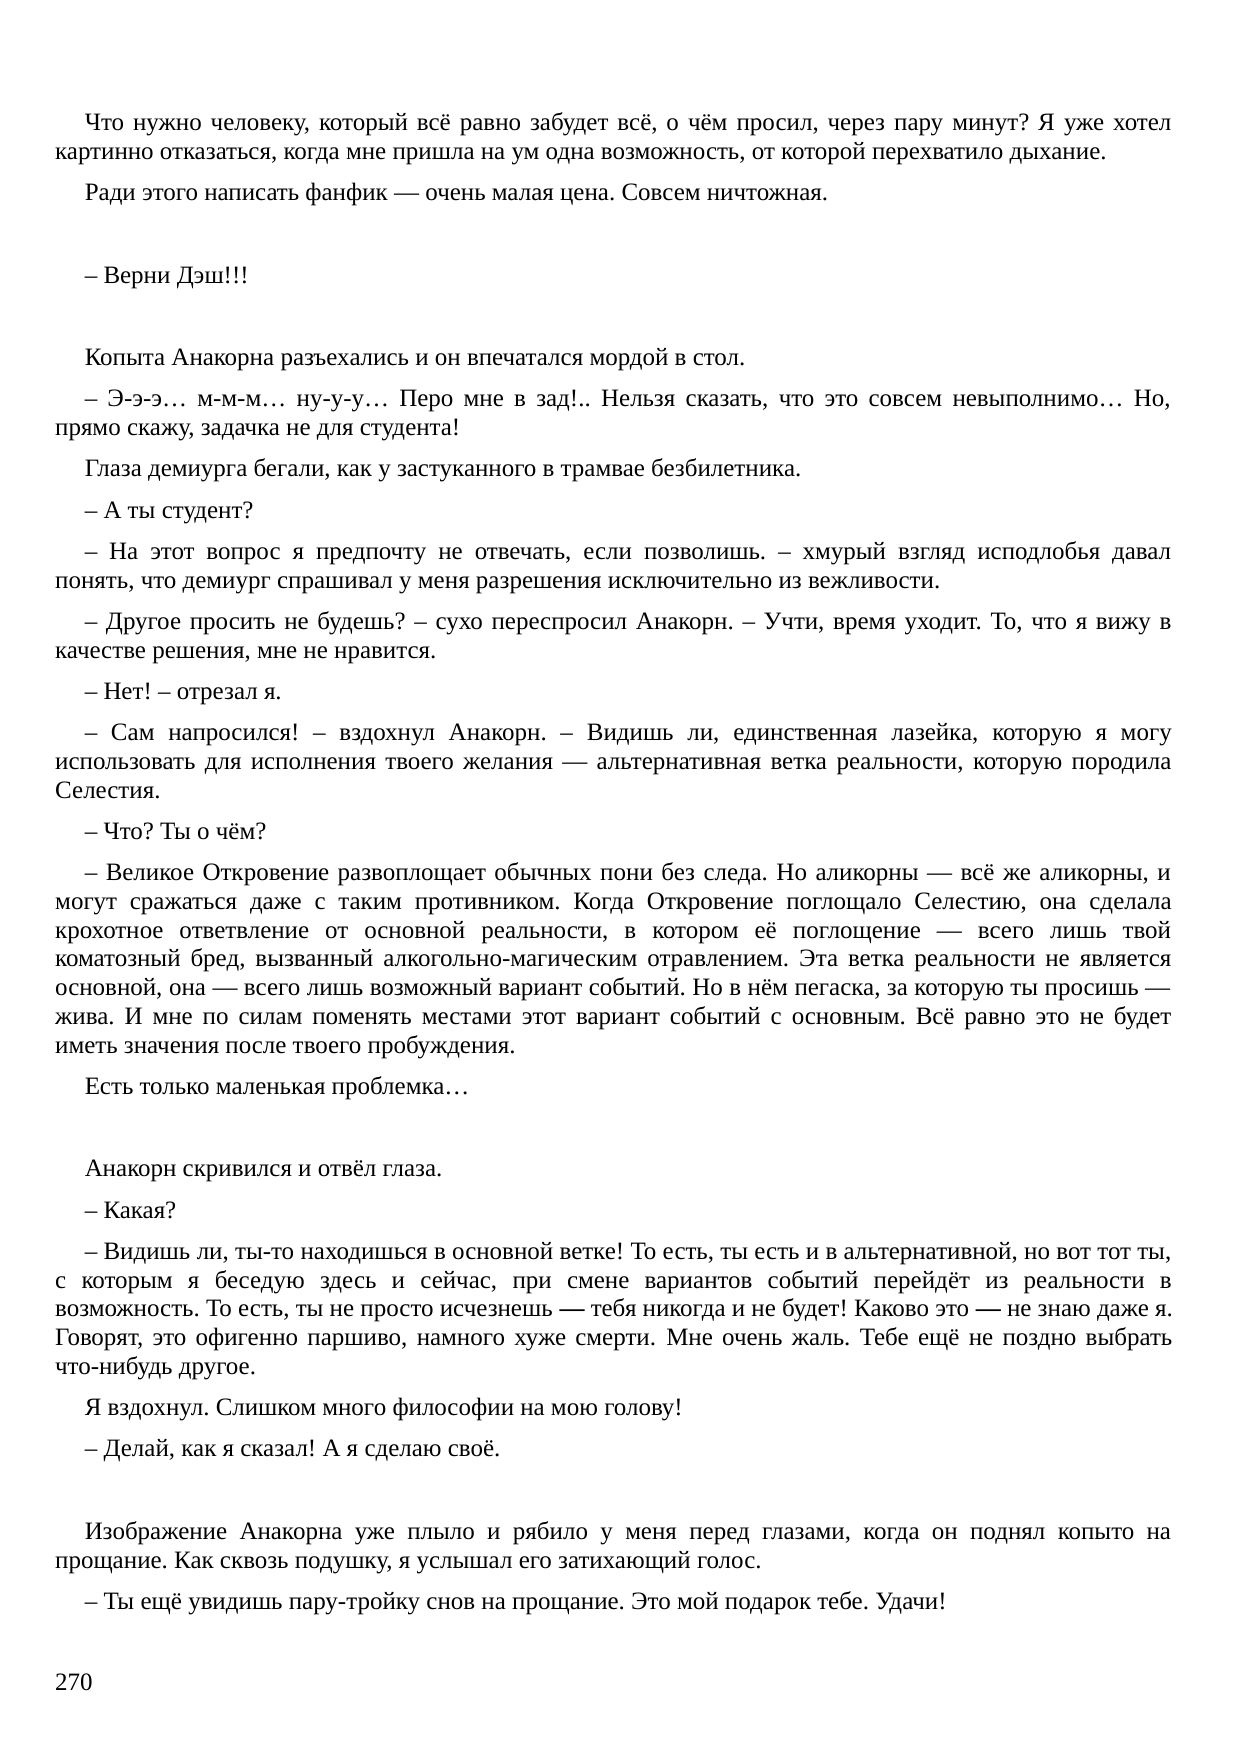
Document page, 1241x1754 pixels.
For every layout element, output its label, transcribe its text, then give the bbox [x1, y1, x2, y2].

text Есть только маленькая проблемка… [55, 1071, 1173, 1100]
text Ради этого написать фанфик — очень малая цена. Совсем ничтожная. [55, 177, 1173, 206]
text – Делай, как я сказал! А я сделаю своё. [55, 1433, 1173, 1462]
text – Нет! – отрезал я. [55, 676, 1173, 705]
text Что нужно человеку, который всё равно забудет всё, о чём просил, через пару минут? Я уже хотел картинно отказаться, когда мне пришла на ум одна возможность, от которой перехватило дыхание. [55, 107, 1173, 165]
text – А ты студент? [55, 495, 1173, 523]
text – Какая? [55, 1195, 1173, 1223]
text – Э-э-э… м-м-м… ну-у-у… Перо мне в зад!.. Нельзя сказать, что это совсем невыполнимо… Но, прямо скажу, задачка не для студента! [55, 383, 1173, 441]
text – Ты ещё увидишь пару-тройку снов на прощание. Это мой подарок тебе. Удачи! [55, 1586, 1173, 1615]
text – Видишь ли, ты-то находишься в основной ветке! То есть, ты есть и в альтернативной, но вот тот ты, с которым я беседую здесь и сейчас, при смене вариантов событий перейдёт из реальности в возможность. То есть, ты не просто исчезнешь — тебя никогда и не будет! Каково это — не знаю даже я. Говорят, это офигенно паршиво, намного хуже смерти. Мне очень жаль. Тебе ещё не поздно выбрать что-нибудь другое. [55, 1236, 1173, 1380]
text – Великое Откровение развоплощает обычных пони без следа. Но аликорны — всё же аликорны, и могут сражаться даже с таким противником. Когда Откровение поглощало Селестию, она сделала крохотное ответвление от основной реальности, в котором её поглощение — всего лишь твой коматозный бред, вызванный алкогольно-магическим отравлением. Эта ветка реальности не является основной, она — всего лишь возможный вариант событий. Но в нём пегаска, за которую ты просишь — жива. И мне по силам поменять местами этот вариант событий с основным. Всё равно это не будет иметь значения после твоего пробуждения. [55, 857, 1173, 1058]
text – На этот вопрос я предпочту не отвечать, если позволишь. – хмурый взгляд исподлобья давал понять, что демиург спрашивал у меня разрешения исключительно из вежливости. [55, 536, 1173, 593]
text – Верни Дэш!!! [55, 260, 1173, 288]
text Изображение Анакорна уже плыло и рябило у меня перед глазами, когда он поднял копыто на прощание. Как сквозь подушку, я услышал его затихающий голос. [55, 1516, 1173, 1573]
text – Что? Ты о чём? [55, 816, 1173, 845]
text Глаза демиурга бегали, как у застуканного в трамвае безбилетника. [55, 453, 1173, 482]
text Копыта Анакорна разъехались и он впечатался мордой в стол. [55, 342, 1173, 371]
text – Сам напросился! – вздохнул Анакорн. – Видишь ли, единственная лазейка, которую я могу использовать для исполнения твоего желания — альтернативная ветка реальности, которую породила Селестия. [55, 717, 1173, 803]
text – Другое просить не будешь? – сухо переспросил Анакорн. – Учти, время уходит. То, что я вижу в качестве решения, мне не нравится. [55, 606, 1173, 663]
text Я вздохнул. Слишком много философии на мою голову! [55, 1392, 1173, 1421]
text Анакорн скривился и отвёл глаза. [55, 1153, 1173, 1182]
